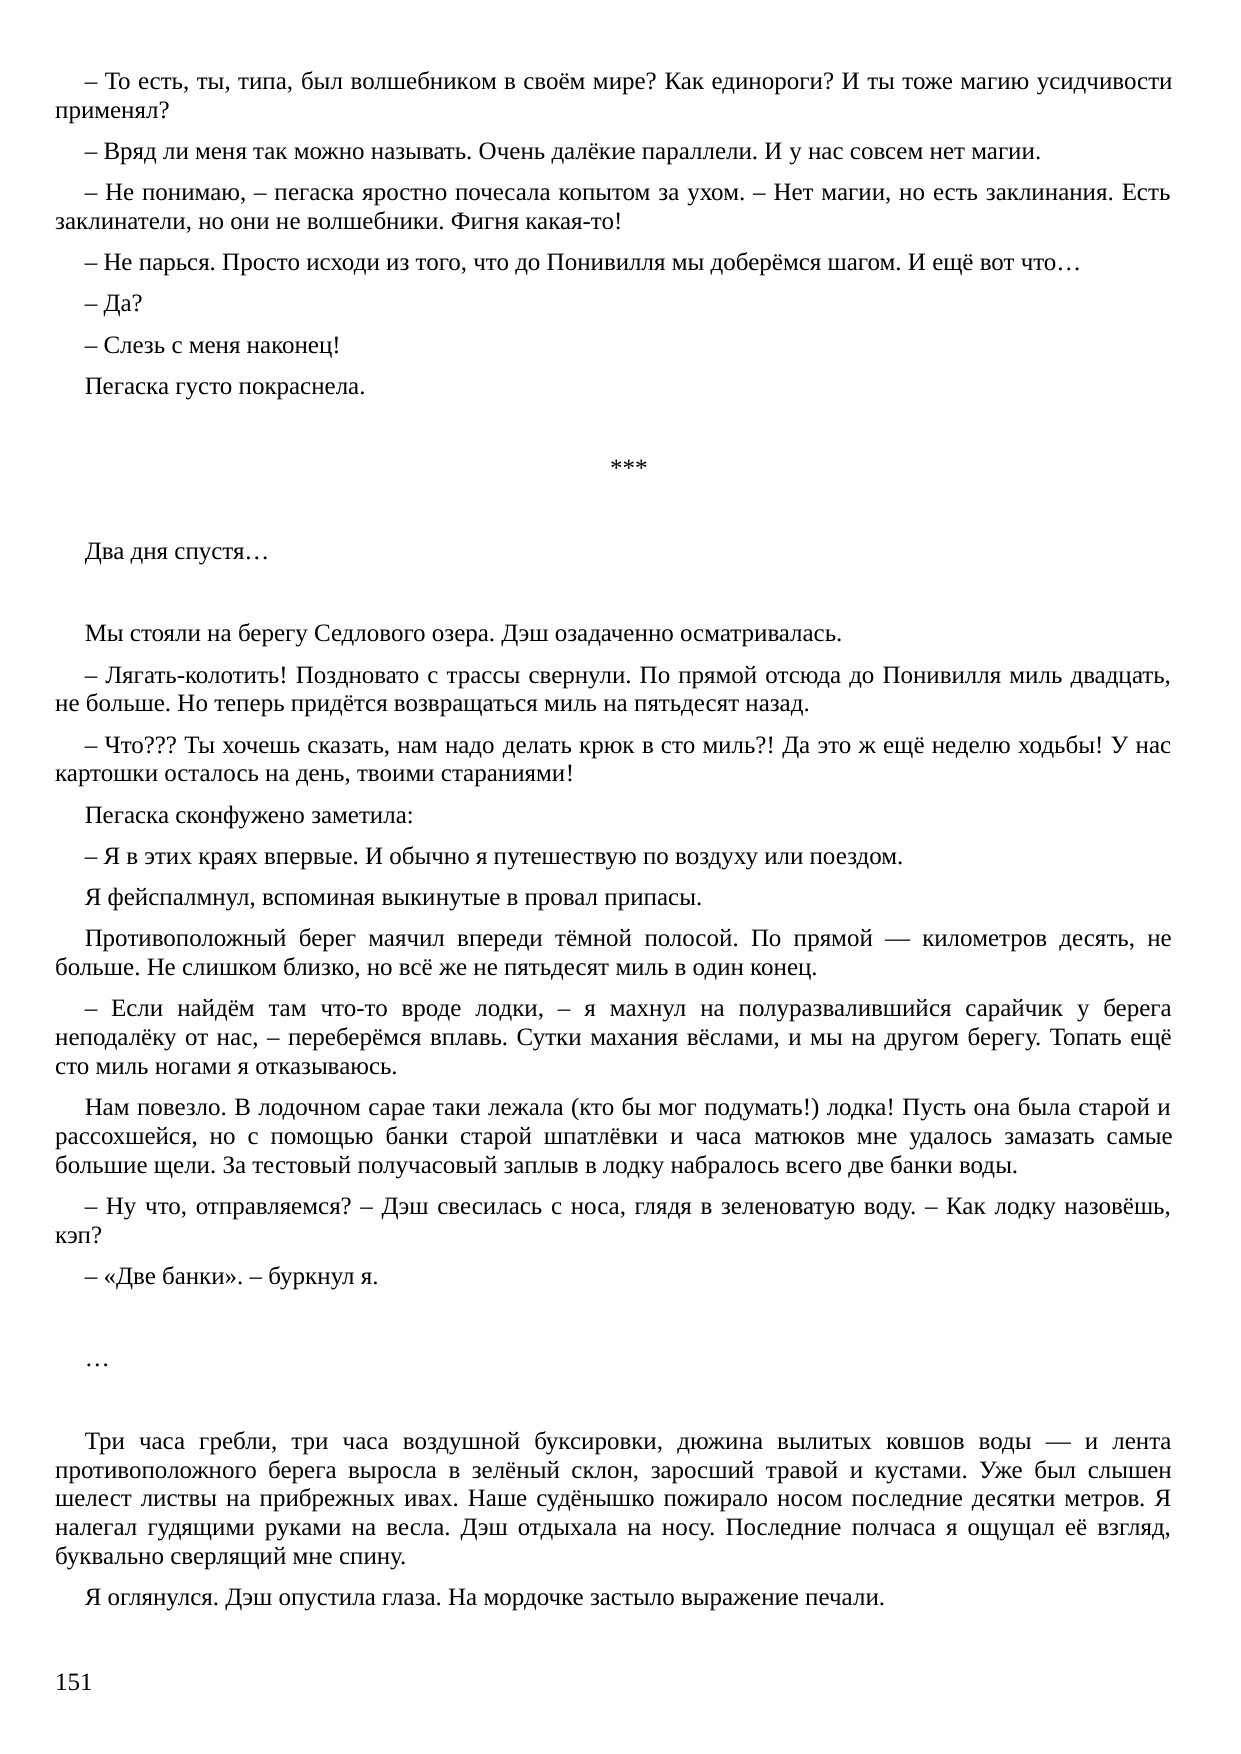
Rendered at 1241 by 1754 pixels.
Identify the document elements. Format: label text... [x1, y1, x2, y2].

text – Слезь с меня наконец! [55, 330, 1173, 358]
text – Лягать-колотить! Поздновато с трассы свернули. По прямой отсюда до Понивилля миль двадцать, не больше. Но теперь придётся возвращаться миль на пятьдесят назад. [55, 660, 1173, 717]
text Я оглянулся. Дэш опустила глаза. На мордочке застыло выражение печали. [55, 1582, 1173, 1611]
text – Не парься. Просто исходи из того, что до Понивилля мы доберёмся шагом. И ещё вот что… [55, 247, 1173, 276]
text Два дня спустя… [55, 536, 1173, 565]
text Пегаска сконфужено заметила: [55, 800, 1173, 828]
text Я фейспалмнул, вспоминая выкинутые в провал припасы. [55, 882, 1173, 911]
text – Я в этих краях впервые. И обычно я путешествую по воздуху или поездом. [55, 841, 1173, 870]
text Мы стояли на берегу Седлового озера. Дэш озадаченно осматривалась. [55, 618, 1173, 647]
text Противоположный берег маячил впереди тёмной полосой. По прямой — километров десять, не больше. Не слишком близко, но всё же не пятьдесят миль в один конец. [55, 923, 1173, 981]
text Пегаска густо покраснела. [55, 371, 1173, 400]
text *** [55, 453, 1173, 482]
text Три часа гребли, три часа воздушной буксировки, дюжина вылитых ковшов воды — и лента противоположного берега выросла в зелёный склон, заросший травой и кустами. Уже был слышен шелест листвы на прибрежных ивах. Наше судёнышко пожирало носом последние десятки метров. Я налегал гудящими руками на весла. Дэш отдыхала на носу. Последние полчаса я ощущал её взгляд, буквально сверлящий мне спину. [55, 1426, 1173, 1570]
text Нам повезло. В лодочном сарае таки лежала (кто бы мог подумать!) лодка! Пусть она была старой и рассохшейся, но с помощью банки старой шпатлёвки и часа матюков мне удалось замазать самые большие щели. За тестовый получасовый заплыв в лодку набралось всего две банки воды. [55, 1092, 1173, 1178]
text – Если найдём там что-то вроде лодки, – я махнул на полуразвалившийся сарайчик у берега неподалёку от нас, – переберёмся вплавь. Сутки махания вёслами, и мы на другом берегу. Топать ещё сто миль ногами я отказываюсь. [55, 993, 1173, 1080]
text – Вряд ли меня так можно называть. Очень далёкие параллели. И у нас совсем нет магии. [55, 136, 1173, 165]
text – То есть, ты, типа, был волшебником в своём мире? Как единороги? И ты тоже магию усидчивости применял? [55, 66, 1173, 123]
text … [55, 1343, 1173, 1372]
text – Ну что, отправляемся? – Дэш свесилась с носа, глядя в зеленоватую воду. – Как лодку назовёшь, кэп? [55, 1191, 1173, 1248]
text – Что??? Ты хочешь сказать, нам надо делать крюк в сто миль?! Да это ж ещё неделю ходьбы! У нас картошки осталось на день, твоими стараниями! [55, 730, 1173, 787]
text – Да? [55, 288, 1173, 317]
text – «Две банки». – буркнул я. [55, 1261, 1173, 1290]
text – Не понимаю, – пегаска яростно почесала копытом за ухом. – Нет магии, но есть заклинания. Есть заклинатели, но они не волшебники. Фигня какая-то! [55, 177, 1173, 235]
